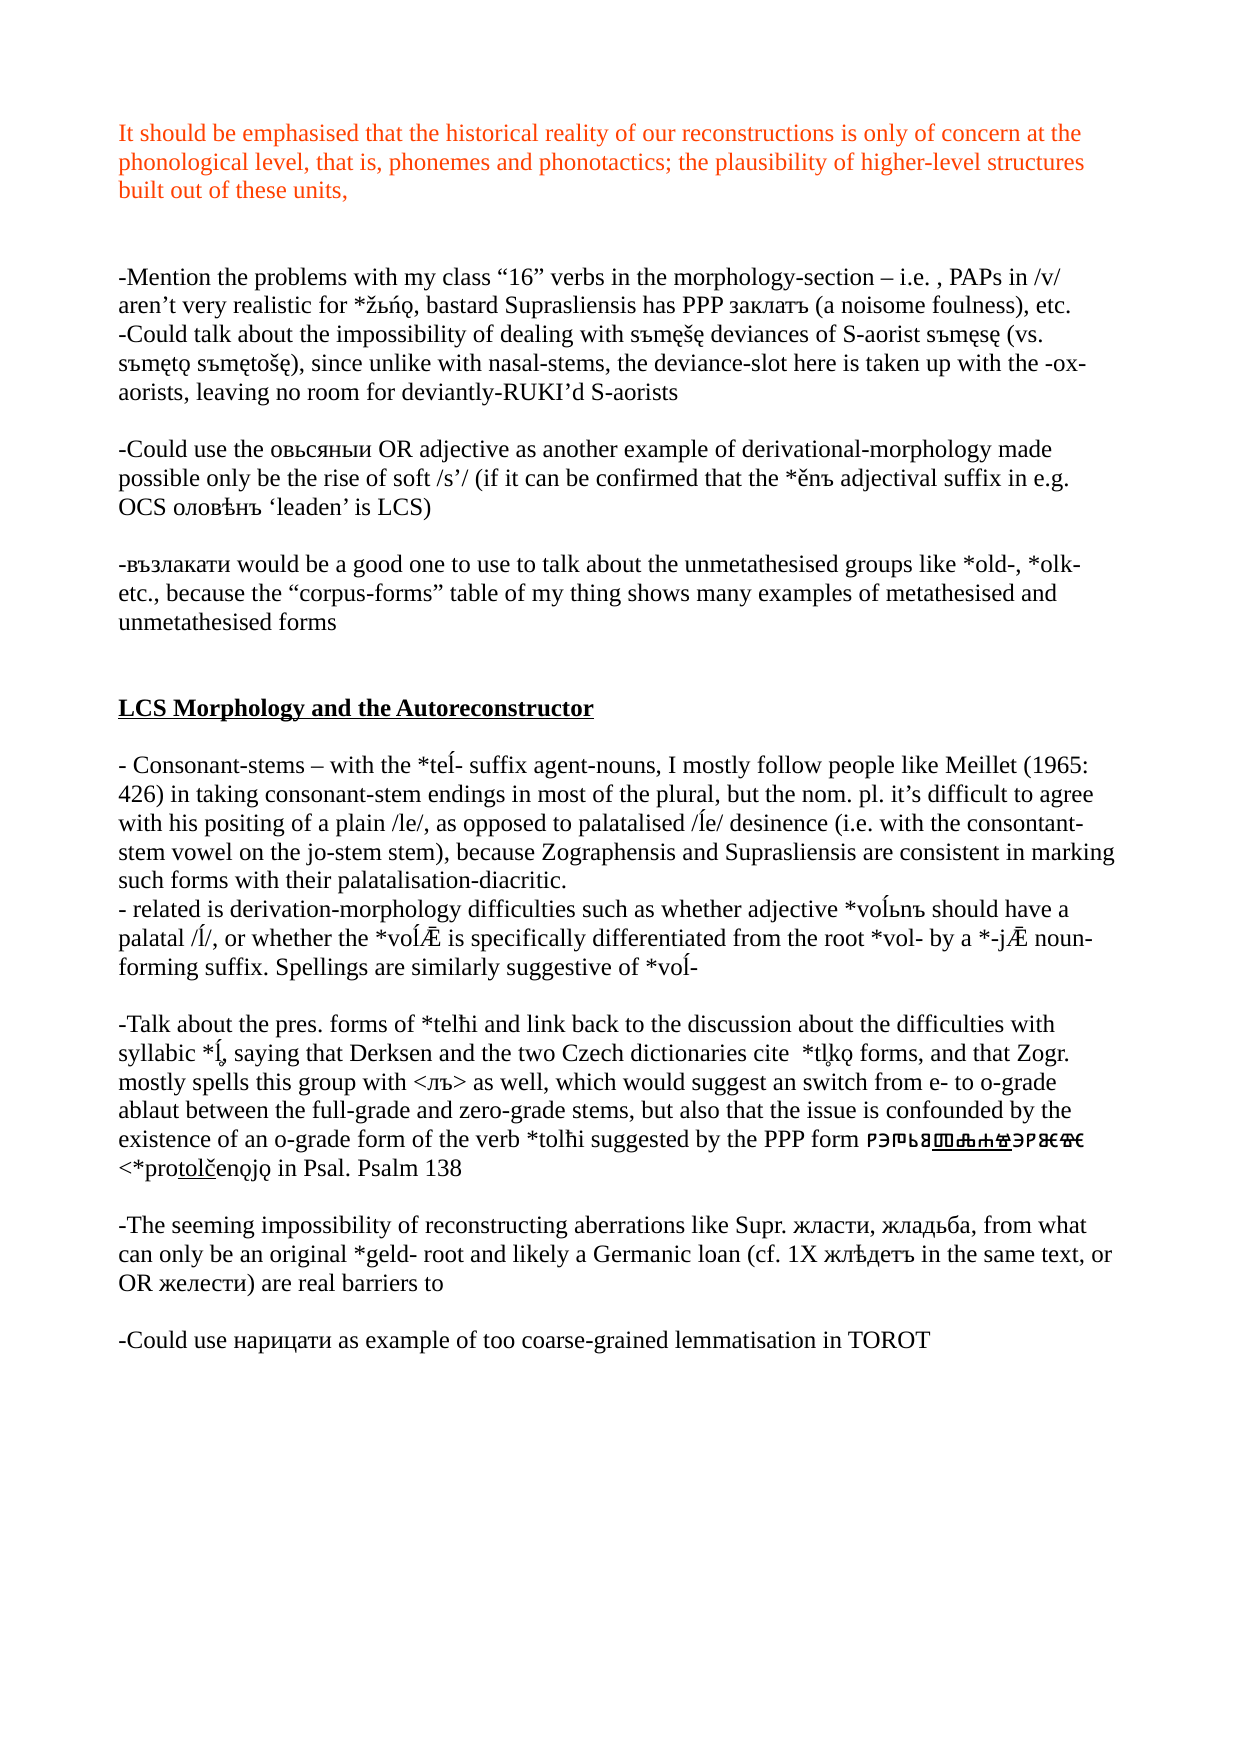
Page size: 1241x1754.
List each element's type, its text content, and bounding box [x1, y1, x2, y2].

text -Mention the problems with my class “16” verbs in the morphology-section – i.e. , PAPs in /v/ aren’t very realistic for *žьńǫ, bastard Suprasliensis has PPP заклатъ (a noisome foulness), etc. [118, 262, 1122, 319]
text - related is derivation-morphology difficulties such as whether adjective *voĺьnъ should have a palatal /ĺ/, or whether the *voĺǢ is specifically differentiated from the root *vol- by a *-jǢ noun-forming suffix. Spellings are similarly suggestive of *voĺ- [118, 894, 1122, 981]
text It should be emphasised that the historical reality of our reconstructions is only of concern at the phonological level, that is, phonemes and phonotactics; the plausibility of higher-level structures built out of these units, [118, 118, 1122, 204]
text LCS Morphology and the Autoreconstructor [118, 693, 1122, 722]
text -възлакати would be a good one to use to talk about the unmetathesised groups like *old-, *olk- etc., because the “corpus-forms” table of my thing shows many examples of metathesised and unmetathesised forms [118, 549, 1122, 636]
text -Could use the овьсяныи OR adjective as another example of derivational-morphology made possible only be the rise of soft /s’/ (if it can be confirmed that the *ěnъ adjectival suffix in e.g. OCS оловѣнъ ‘leaden’ is LCS) [118, 434, 1122, 521]
text - Consonant-stems – with the *teĺ- suffix agent-nouns, I mostly follow people like Meillet (1965: 426) in taking consonant-stem endings in most of the plural, but the nom. pl. it’s difficult to agree with his positing of a plain /le/, as opposed to palatalised /ĺe/ desinence (i.e. with the consontant-stem vowel on the jo-stem stem), because Zographensis and Suprasliensis are consistent in marking such forms with their palatalisation-diacritic. [118, 751, 1122, 894]
text -Could talk about the impossibility of dealing with sъmęšę deviances of S-aorist sъmęsę (vs. sъmętǫ sъmętošę), since unlike with nasal-stems, the deviance-slot here is taken up with the -ox- aorists, leaving no room for deviantly-RUKI’d S-aorists [118, 319, 1122, 406]
text -Talk about the pres. forms of *telћi and link back to the discussion about the difficulties with syllabic *ĺ̥, saying that Derksen and the two Czech dictionaries cite *tl̥kǫ forms, and that Zogr. mostly spells this group with <лъ> as well, which would suggest an switch from e- to o-grade ablaut between the full-grade and zero-grade stems, but also that the issue is confounded by the existence of an o-grade form of the verb *tolћi suggested by the PPP form ⱀⰵⱂⱃⱁⱅⰾⰰⱍⰵⱀⱘⱙ <*protolčenǫjǫ in Psal. Psalm 138 [118, 1009, 1122, 1182]
text -The seeming impossibility of reconstructing aberrations like Supr. жласти, жладьба, from what can only be an original *geld- root and likely a Germanic loan (cf. 1X жлѣдетъ in the same text, or OR желести) are real barriers to [118, 1211, 1122, 1297]
text -Could use нарицати as example of too coarse-grained lemmatisation in TOROT [118, 1326, 1122, 1354]
